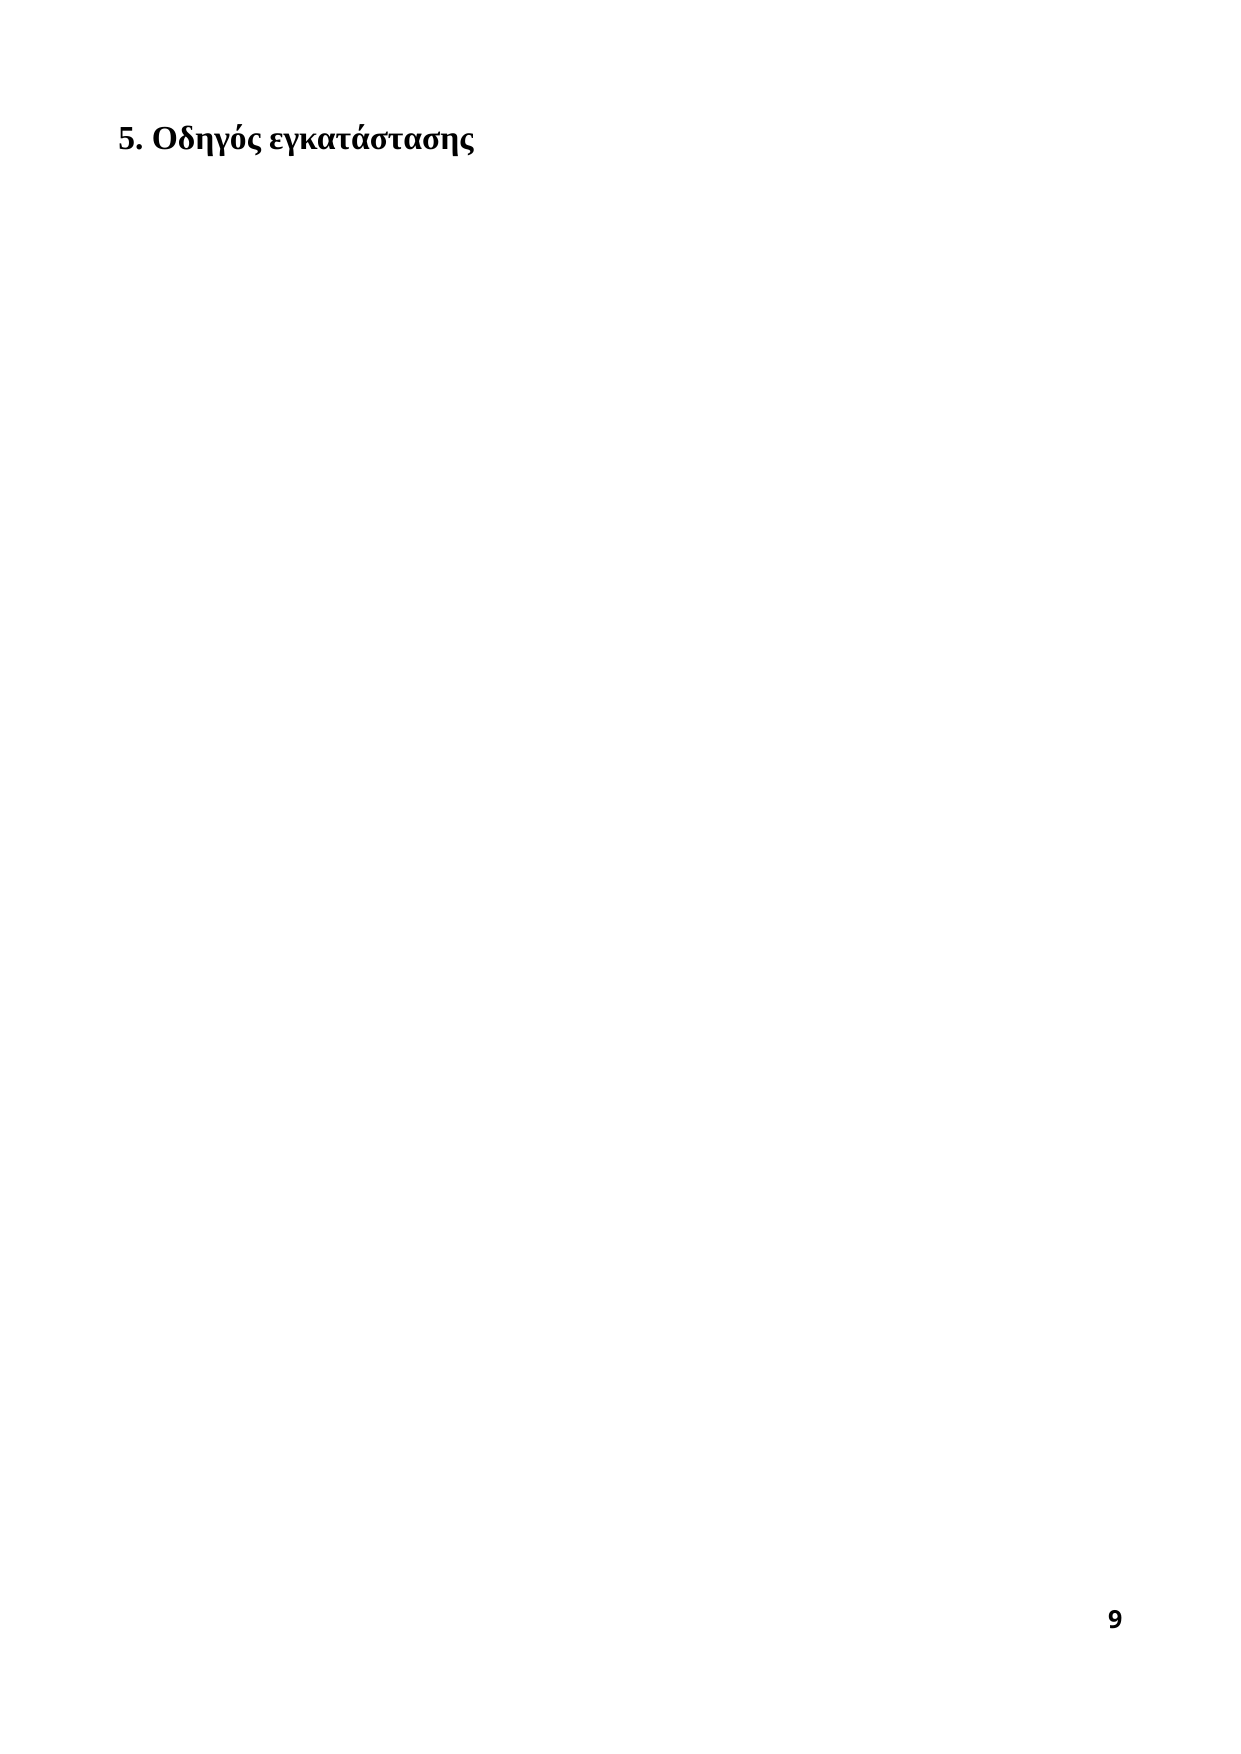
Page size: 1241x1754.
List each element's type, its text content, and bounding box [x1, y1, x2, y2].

subtitle 5. Οδηγός εγκατάστασης [118, 118, 1122, 157]
